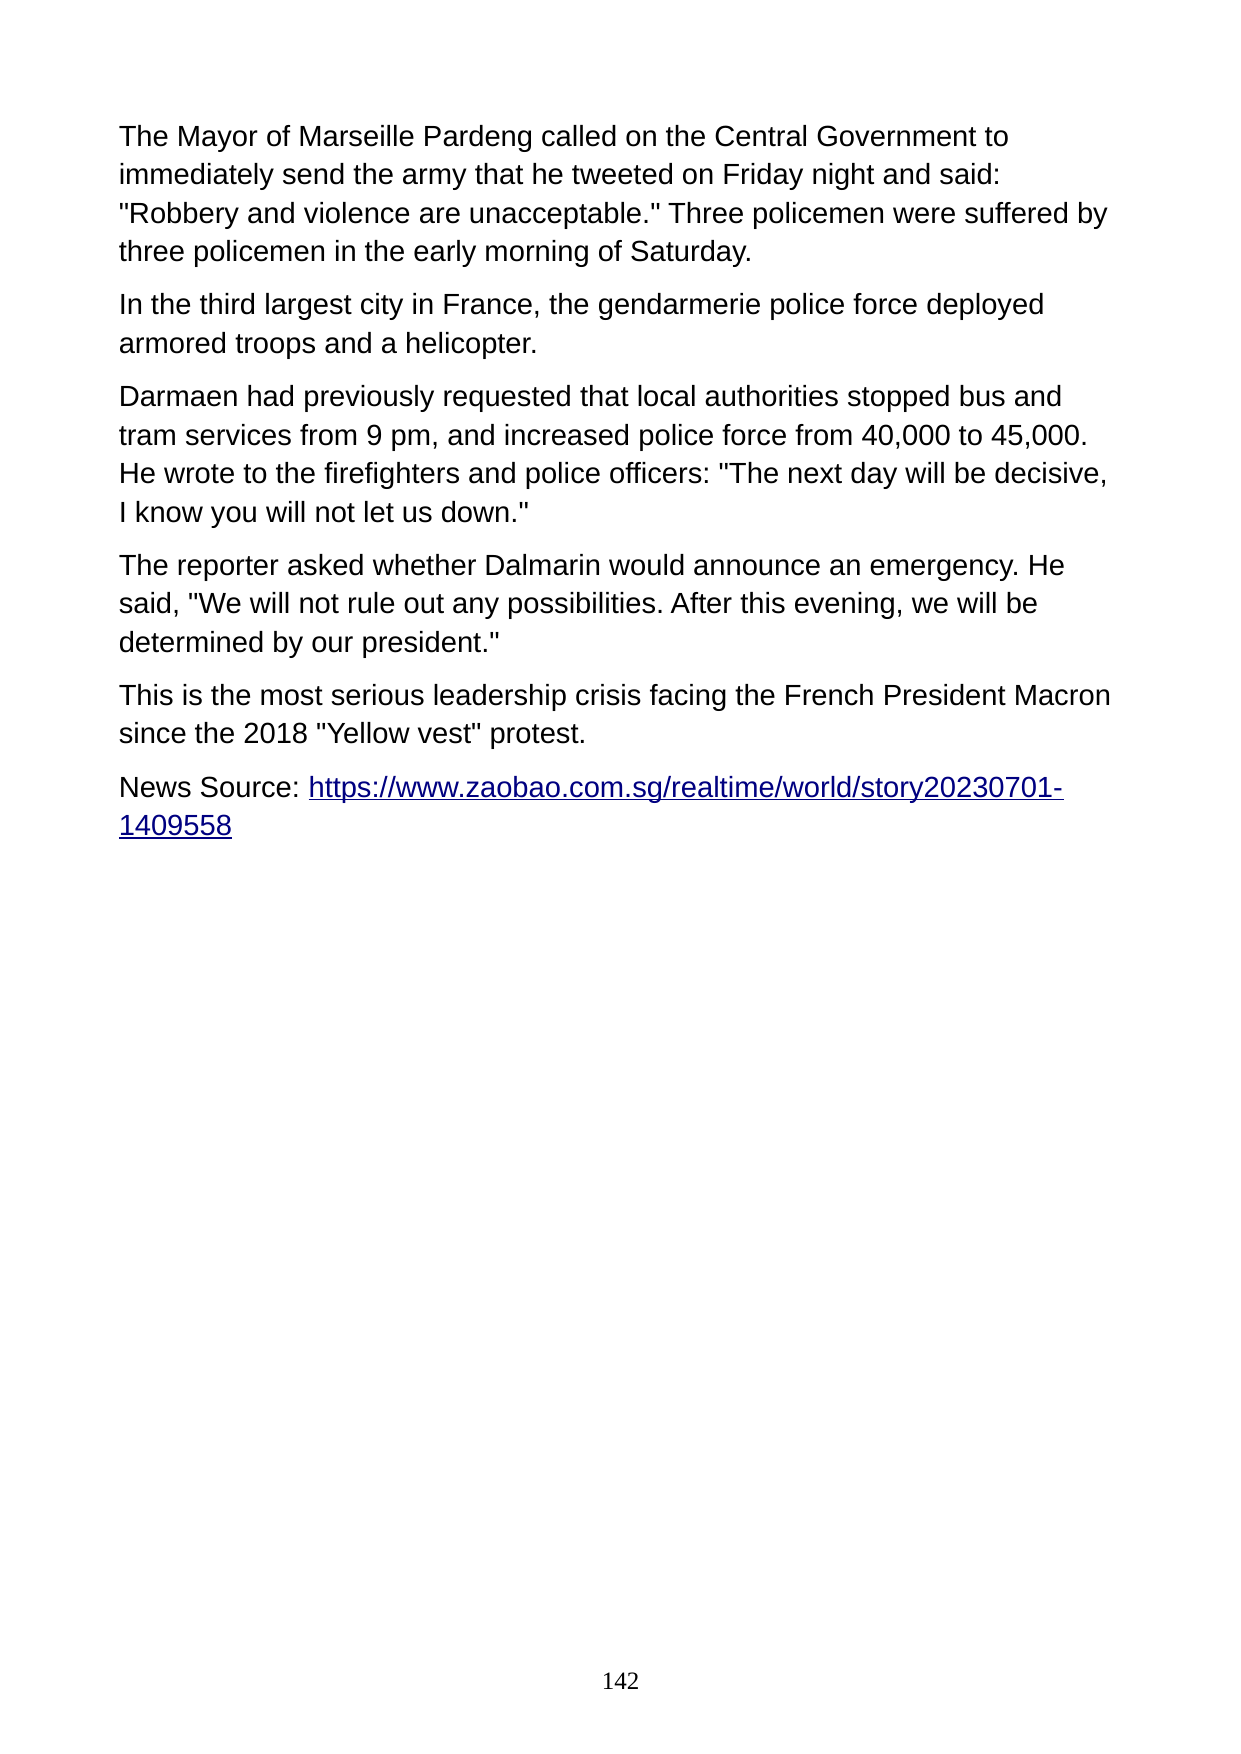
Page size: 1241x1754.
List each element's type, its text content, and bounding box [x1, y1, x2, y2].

text News Source: https://www.zaobao.com.sg/realtime/world/story20230701-1409558 [118, 769, 1122, 842]
text Darmaen had previously requested that local authorities stopped bus and tram services from 9 pm, and increased police force from 40,000 to 45,000. He wrote to the firefighters and police officers: "The next day will be decisive, I know you will not let us down." [118, 379, 1122, 528]
text The Mayor of Marseille Pardeng called on the Central Government to immediately send the army that he tweeted on Friday night and said: "Robbery and violence are unacceptable." Three policemen were suffered by three policemen in the early morning of Saturday. [118, 118, 1122, 268]
text In the third largest city in France, the gendarmerie police force deployed armored troops and a helicopter. [118, 287, 1122, 359]
text This is the most serious leadership crisis facing the French President Macron since the 2018 "Yellow vest" protest. [118, 678, 1122, 750]
text The reporter asked whether Dalmarin would announce an emergency. He said, "We will not rule out any possibilities. After this evening, we will be determined by our president." [118, 548, 1122, 658]
